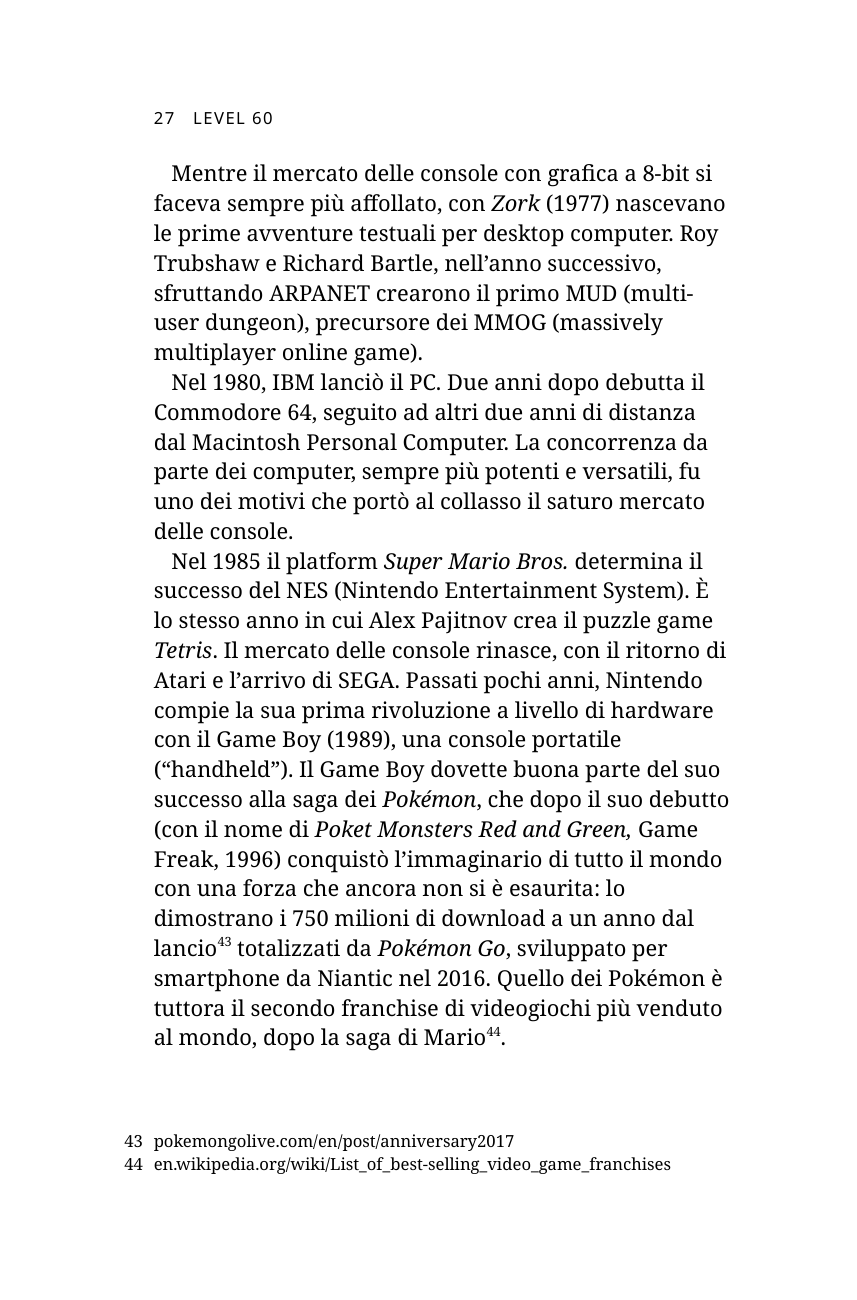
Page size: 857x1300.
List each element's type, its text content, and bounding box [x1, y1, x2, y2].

text Mentre il mercato delle console con grafica a 8-bit si faceva sempre più affollato, con Zork (1977) nascevano le prime avventure testuali per desktop computer. Roy Trubshaw e Richard Bartle, nell’anno successivo, sfruttando ARPANET crearono il primo MUD (multi-user dungeon), precursore dei MMOG (massively multiplayer online game). [153, 158, 732, 367]
text Nel 1980, IBM lanciò il PC. Due anni dopo debutta il Commodore 64, seguito ad altri due anni di distanza dal Macintosh Personal Computer. La concorrenza da parte dei computer, sempre più potenti e versatili, fu uno dei motivi che portò al collasso il saturo mercato delle console. [153, 367, 732, 546]
text en.wikipedia.org/wiki/List_of_best-selling_video_game_franchises [124, 1152, 732, 1175]
text pokemongolive.com/en/post/anniversary2017 [124, 1130, 732, 1152]
text Nel 1985 il platform Super Mario Bros. determina il successo del NES (Nintendo Entertainment System). È lo stesso anno in cui Alex Pajitnov crea il puzzle game Tetris. Il mercato delle console rinasce, con il ritorno di Atari e l’arrivo di SEGA. Passati pochi anni, Nintendo compie la sua prima rivoluzione a livello di hardware con il Game Boy (1989), una console portatile (“handheld”). Il Game Boy dovette buona parte del suo successo alla saga dei Pokémon, che dopo il suo debutto (con il nome di Poket Monsters Red and Green, Game Freak, 1996) conquistò l’immaginario di tutto il mondo con una forza che ancora non si è esaurita: lo dimostrano i 750 milioni di download a un anno dal lancio totalizzati da Pokémon Go, sviluppato per smartphone da Niantic nel 2016. Quello dei Pokémon è tuttora il secondo franchise di videogiochi più venduto al mondo, dopo la saga di Mario. [153, 546, 732, 1052]
